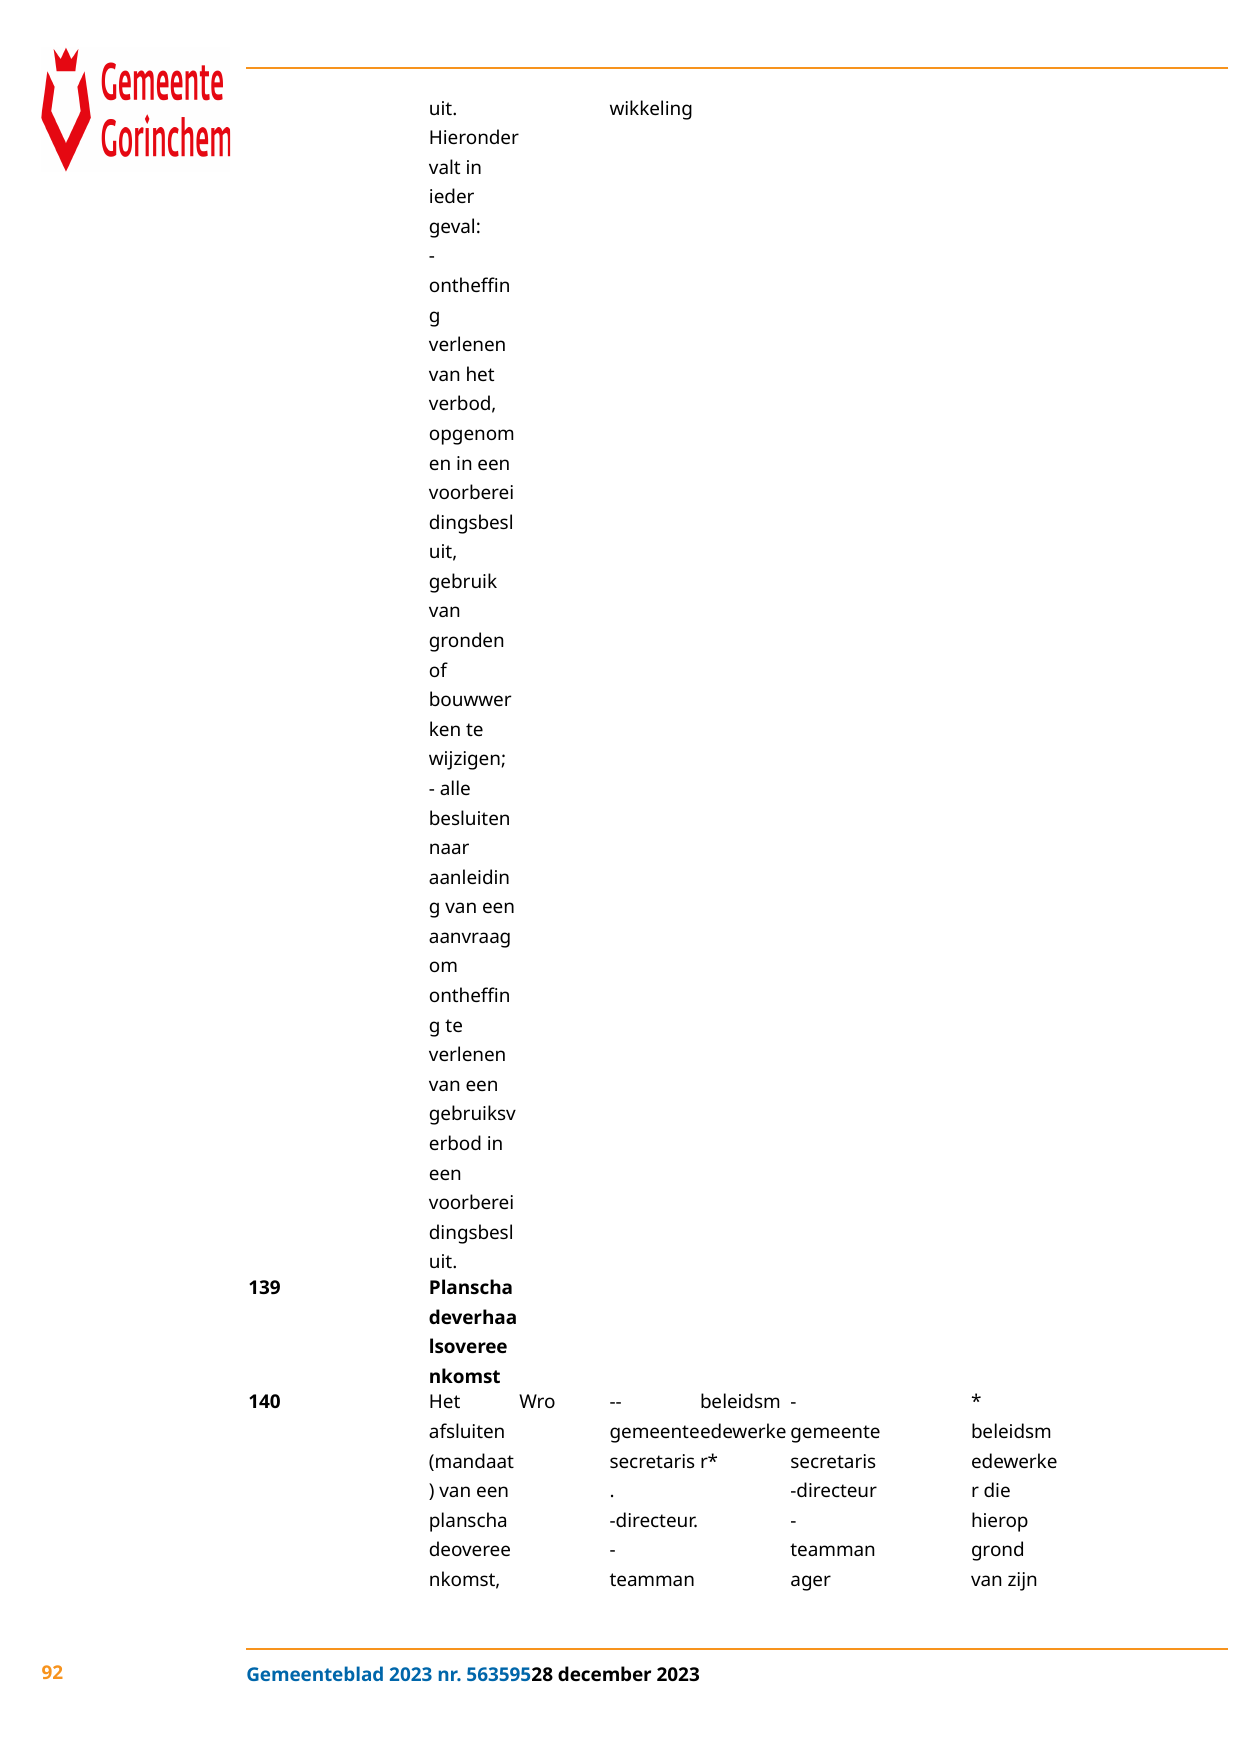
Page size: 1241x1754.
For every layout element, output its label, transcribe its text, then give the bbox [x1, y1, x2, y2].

table_cell [338, 1389, 429, 1592]
table_cell [1061, 95, 1152, 1274]
table_cell [700, 1274, 790, 1389]
table_cell [881, 95, 971, 1274]
table_cell [248, 95, 338, 1274]
table_cell [700, 95, 790, 1274]
table_cell Het afsluiten (mandaat) van een planschadeovereenkomst, [429, 1389, 519, 1592]
table_cell [790, 1274, 881, 1389]
picture [41, 47, 231, 172]
table_cell [519, 1274, 609, 1389]
table_cell * beleidsmedewerker die hierop grond van zijn [971, 1389, 1061, 1592]
table_cell [338, 1274, 429, 1389]
table_cell Planschadeverhaalsovereenkomst [429, 1274, 519, 1389]
table_cell Wro [519, 1389, 609, 1592]
table_cell [1061, 1389, 1152, 1592]
table_cell [971, 95, 1061, 1274]
table_cell [1061, 1274, 1152, 1389]
table_cell 139 [248, 1274, 338, 1389]
table_cell [519, 95, 609, 1274]
table_cell uit. Hieronder valt in ieder geval: - ontheffing verlenen van het verbod, opgenomen in een voorbereidingsbesluit, gebruik van gronden of bouwwerken te wijzigen; - alle besluiten naar aanleiding van een aanvraag om ontheffing te verlenen van een gebruiksverbod in een voorbereidingsbesluit. [429, 95, 519, 1274]
table_cell wikkeling [609, 95, 700, 1274]
table_cell [971, 1274, 1061, 1389]
table_cell 140 [248, 1389, 338, 1592]
table_cell - gemeentesecretaris -directeur -teammanager [790, 1389, 881, 1592]
table_cell [881, 1389, 971, 1592]
table_cell [790, 95, 881, 1274]
table_cell [338, 95, 429, 1274]
table_cell [609, 1274, 700, 1389]
table_cell beleidsmedewerker* [700, 1389, 790, 1592]
table_cell [881, 1274, 971, 1389]
table_cell --gemeentesecretaris. -directeur. -teamman [609, 1389, 700, 1592]
